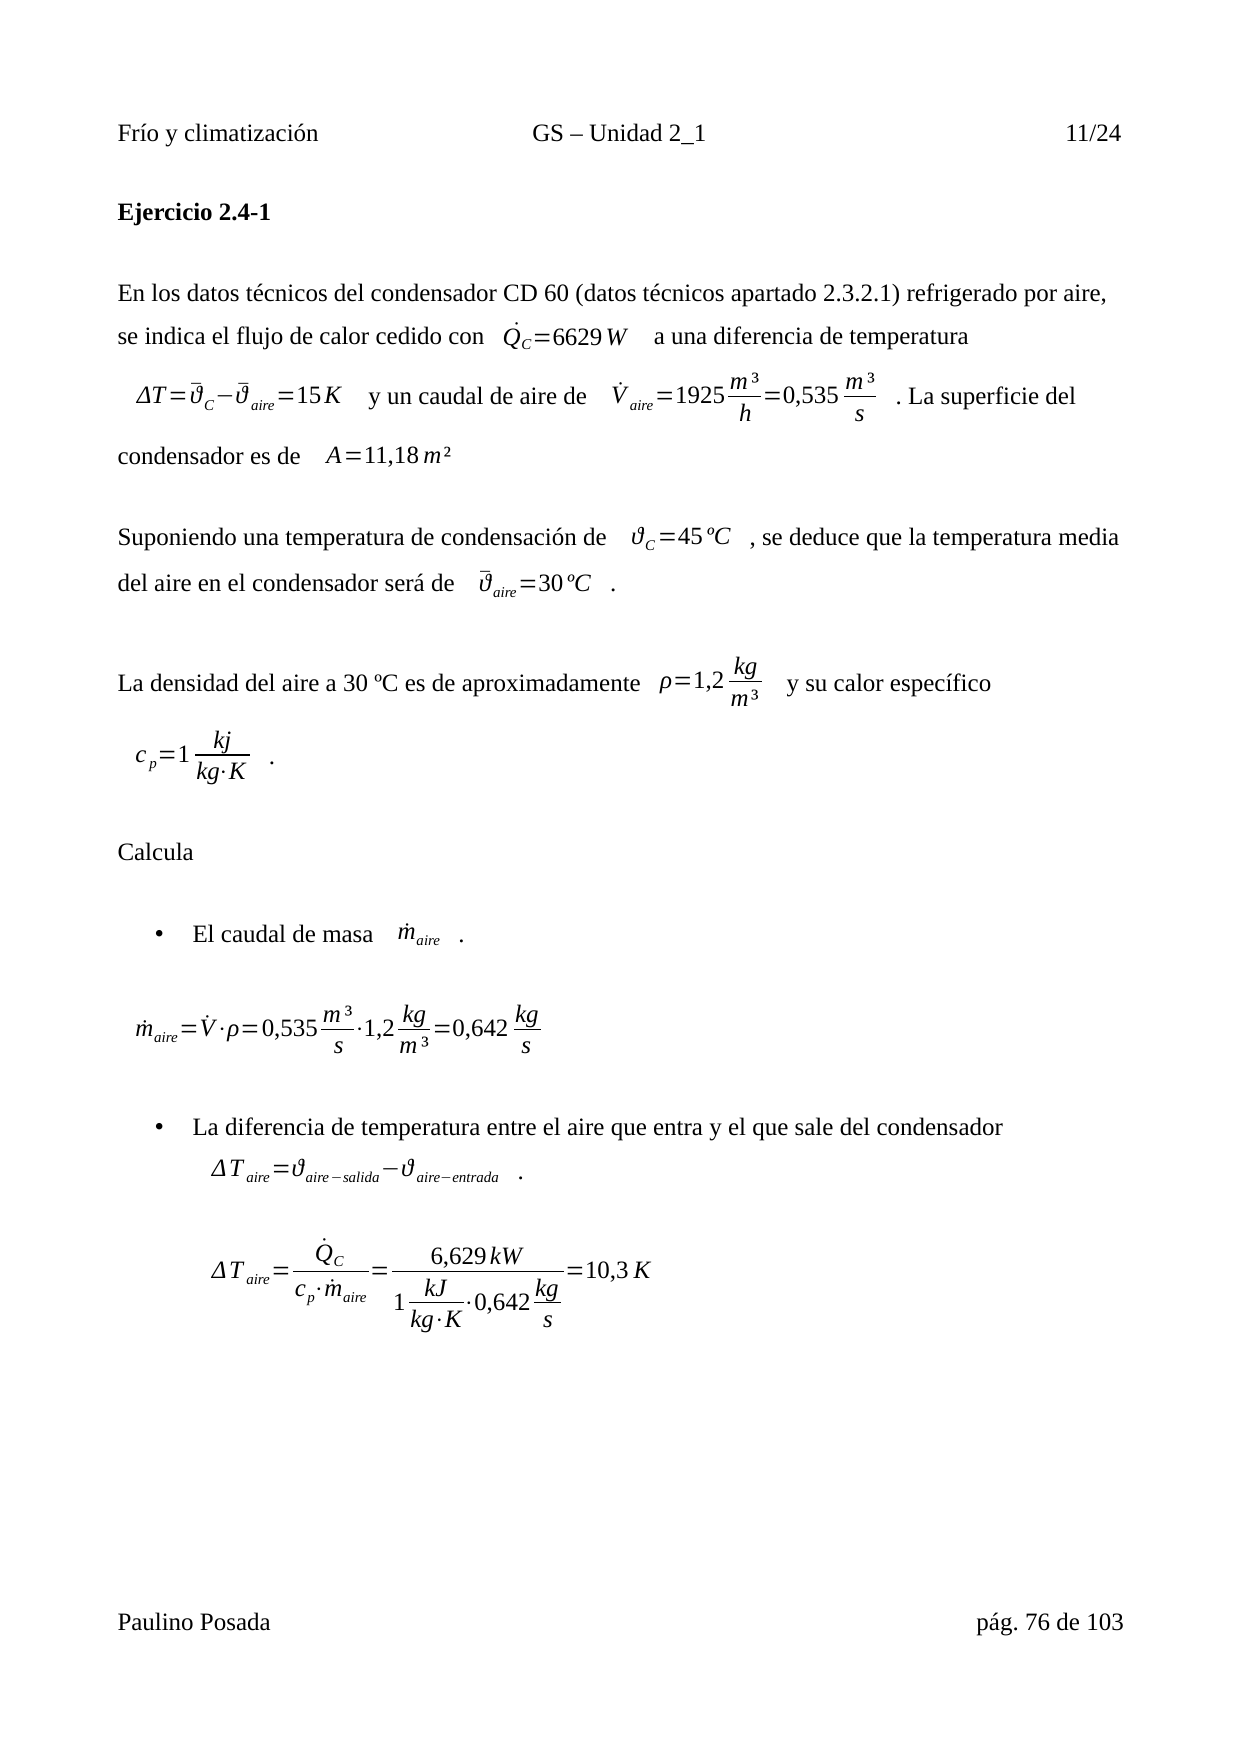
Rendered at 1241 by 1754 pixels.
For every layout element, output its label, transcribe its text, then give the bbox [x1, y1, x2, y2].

text La densidad del aire a 30 ºC es de aproximadamente y su calor específico . [117, 653, 1123, 785]
text Suponiendo una temperatura de condensación de , se deduce que la temperatura media del aire en el condensador será de . [117, 522, 1123, 601]
list La diferencia de temperatura entre el aire que entra y el que sale del condensador. [155, 1112, 1123, 1186]
list El caudal de masa . [155, 918, 1123, 949]
text Ejercicio 2.4-1 [117, 197, 1123, 226]
text En los datos técnicos del condensador CD 60 (datos técnicos apartado 2.3.2.1) refrigerado por aire, se indica el flujo de calor cedido con a una diferencia de temperatura y un caudal de aire de . La superficie del condensador es de [117, 278, 1123, 470]
text Calcula [117, 837, 1123, 866]
